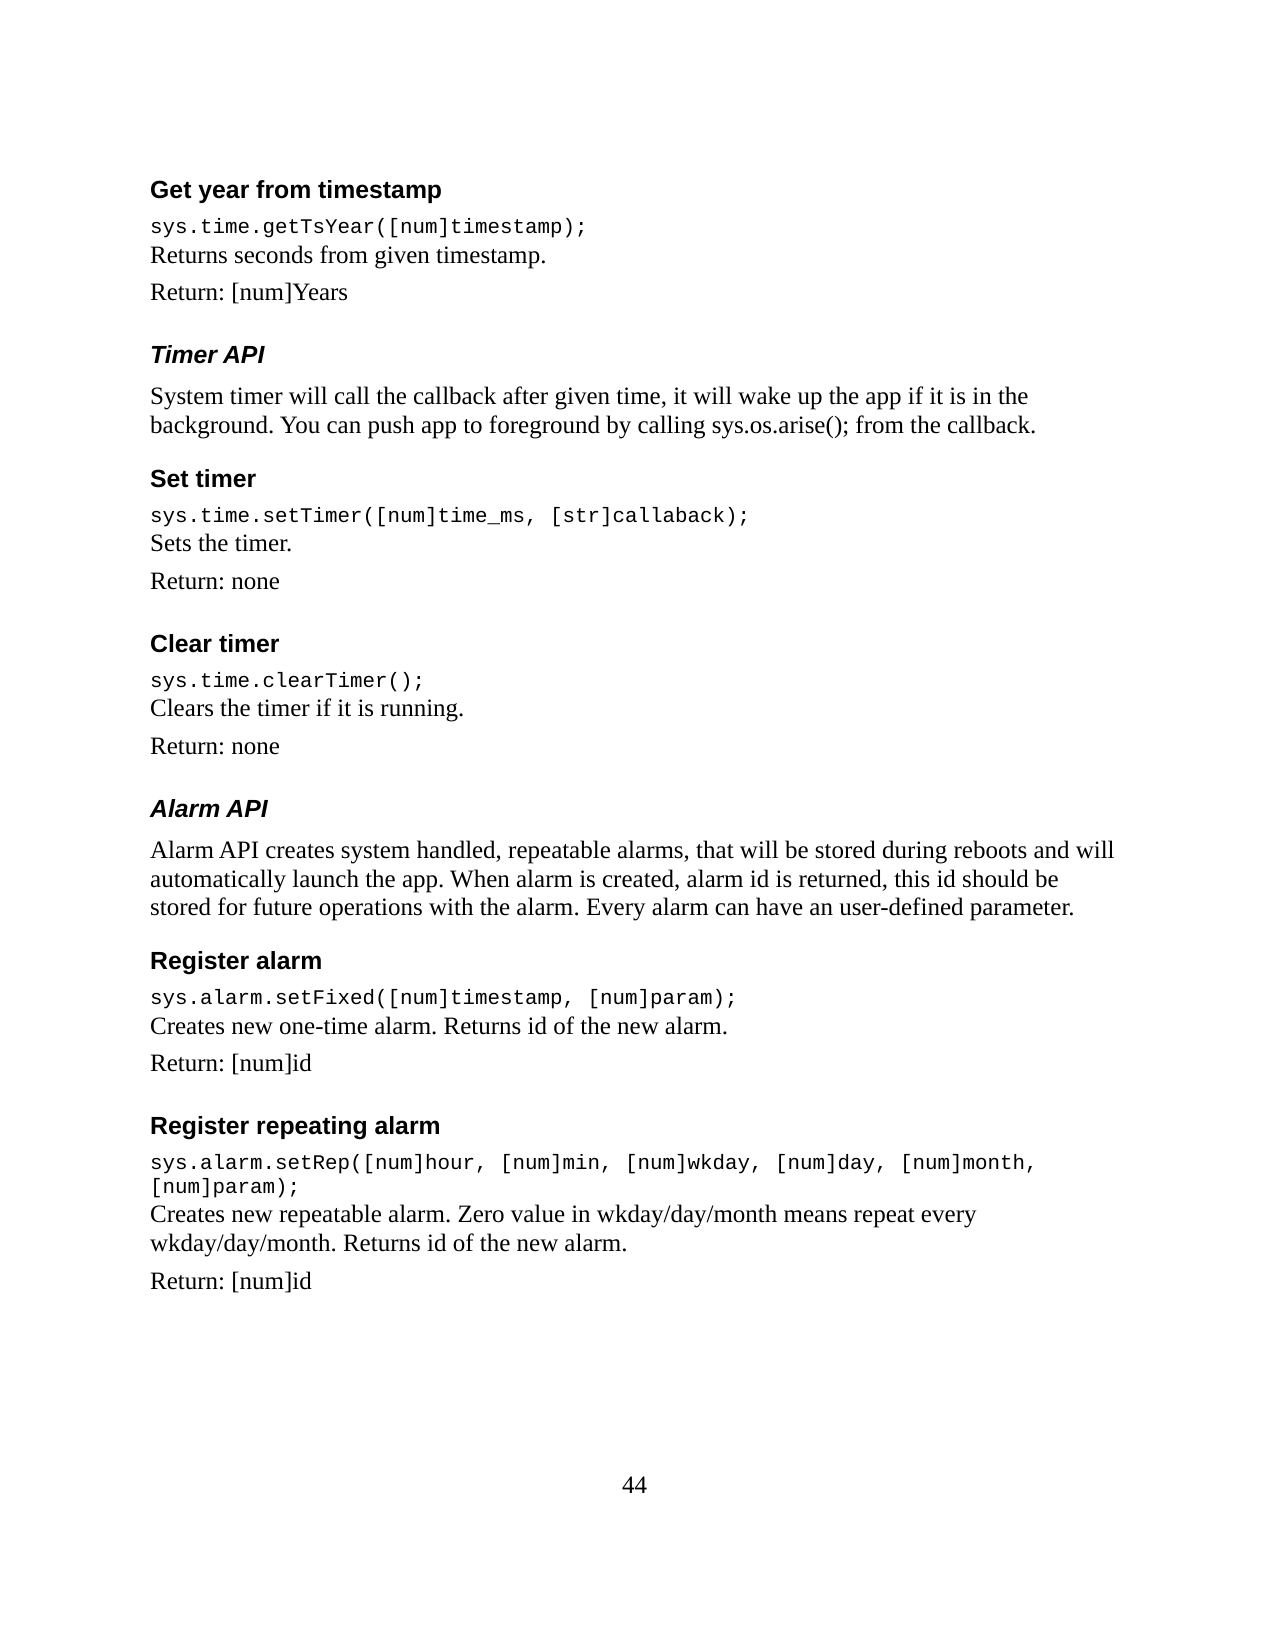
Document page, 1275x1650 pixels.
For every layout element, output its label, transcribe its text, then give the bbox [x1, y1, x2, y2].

subtitle Register alarm [150, 946, 1125, 975]
text Creates new one-time alarm. Returns id of the new alarm. [150, 1011, 1125, 1039]
text Return: none [150, 731, 1125, 760]
subtitle Alarm API [150, 794, 1125, 822]
text sys.time.getTsYear([num]timestamp); [150, 216, 1125, 240]
text Alarm API creates system handled, repeatable alarms, that will be stored during reboots and will automatically launch the app. When alarm is created, alarm id is returned, this id should be stored for future operations with the alarm. Every alarm can have an user-defined parameter. [150, 835, 1125, 921]
subtitle Clear timer [150, 629, 1125, 657]
subtitle Get year from timestamp [150, 175, 1125, 203]
text Return: none [150, 566, 1125, 595]
text System timer will call the callback after given time, it will wake up the app if it is in the background. You can push app to foreground by calling sys.os.arise(); from the callback. [150, 381, 1125, 439]
text Return: [num]id [150, 1266, 1125, 1295]
text Return: [num]Years [150, 277, 1125, 306]
subtitle Set timer [150, 464, 1125, 492]
text Sets the timer. [150, 528, 1125, 557]
subtitle Register repeating alarm [150, 1111, 1125, 1140]
subtitle Timer API [150, 340, 1125, 369]
text Creates new repeatable alarm. Zero value in wkday/day/month means repeat every wkday/day/month. Returns id of the new alarm. [150, 1199, 1125, 1257]
text sys.time.setTimer([num]time_ms, [str]callaback); [150, 505, 1125, 528]
text Returns seconds from given timestamp. [150, 240, 1125, 268]
text sys.alarm.setFixed([num]timestamp, [num]param); [150, 987, 1125, 1011]
text Clears the timer if it is running. [150, 693, 1125, 722]
text Return: [num]id [150, 1048, 1125, 1077]
text sys.time.clearTimer(); [150, 670, 1125, 693]
text sys.alarm.setRep([num]hour, [num]min, [num]wkday, [num]day, [num]month,[num]param); [150, 1152, 1125, 1199]
